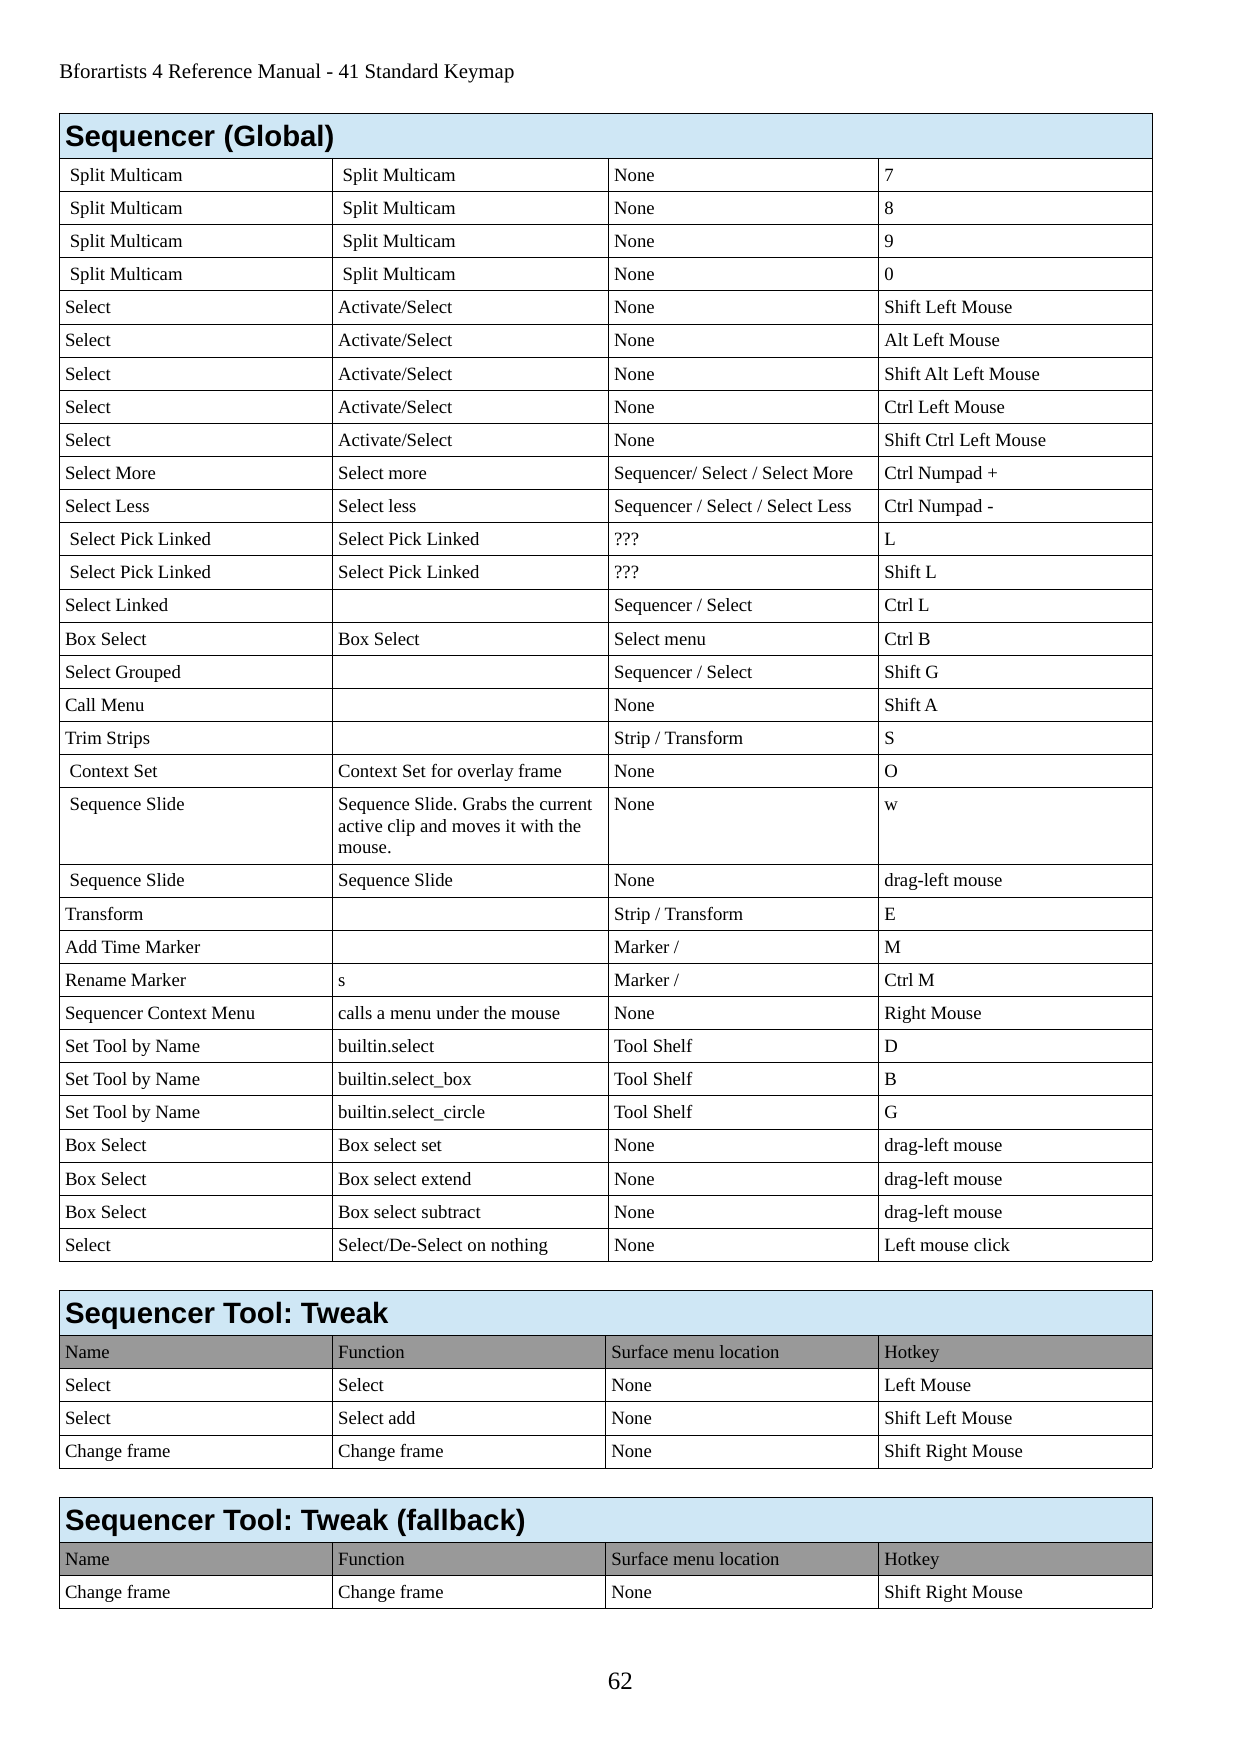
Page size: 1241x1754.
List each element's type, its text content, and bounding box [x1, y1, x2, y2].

table_cell Box Select [60, 1163, 332, 1195]
table_cell Sequencer / Select / Select Less [609, 490, 878, 522]
table_cell Context Set [60, 755, 332, 787]
table_cell 9 [879, 225, 1152, 257]
table_cell Shift Left Mouse [879, 1402, 1152, 1434]
table_cell D [879, 1030, 1152, 1062]
table_cell S [879, 722, 1152, 754]
table_cell Select Less [60, 490, 332, 522]
table_cell Add Time Marker [60, 931, 332, 963]
table_cell Select [60, 424, 332, 456]
table_cell Tool Shelf [609, 1030, 878, 1062]
table_cell builtin.select [333, 1030, 608, 1062]
table_cell Change frame [333, 1576, 605, 1608]
table_cell Ctrl L [879, 590, 1152, 622]
table_cell Select Pick Linked [60, 523, 332, 555]
table_cell Set Tool by Name [60, 1030, 332, 1062]
table_cell Set Tool by Name [60, 1063, 332, 1095]
table_cell Activate/Select [333, 291, 608, 323]
table_cell 8 [879, 192, 1152, 224]
table_cell Trim Strips [60, 722, 332, 754]
table_cell Select [60, 1402, 332, 1434]
table_cell Activate/Select [333, 391, 608, 423]
table_cell None [609, 258, 878, 290]
table_cell calls a menu under the mouse [333, 997, 608, 1029]
table_cell None [609, 689, 878, 721]
table_cell None [606, 1369, 878, 1401]
table_cell None [606, 1402, 878, 1434]
table_cell [333, 689, 608, 721]
table_cell Select [60, 291, 332, 323]
table_cell Marker / [609, 964, 878, 996]
table_cell L [879, 523, 1152, 555]
table_cell None [609, 1130, 878, 1162]
table_cell Box Select [60, 1130, 332, 1162]
table_cell Select More [60, 457, 332, 489]
table_cell Strip / Transform [609, 722, 878, 754]
table_cell Select less [333, 490, 608, 522]
table_cell None [609, 391, 878, 423]
table_cell Strip / Transform [609, 898, 878, 930]
table_cell ??? [609, 523, 878, 555]
table_cell Sequencer / Select [609, 590, 878, 622]
table_cell None [609, 1229, 878, 1261]
table_cell Surface menu location [606, 1543, 878, 1575]
table_cell Ctrl Numpad + [879, 457, 1152, 489]
table_cell None [609, 1196, 878, 1228]
table_cell Surface menu location [606, 1336, 878, 1368]
table_cell drag-left mouse [879, 865, 1152, 897]
table_cell Name [60, 1336, 332, 1368]
table_header Sequencer Tool: Tweak [60, 1291, 1152, 1335]
table_cell O [879, 755, 1152, 787]
table_cell Split Multicam [60, 159, 332, 191]
table_cell Ctrl M [879, 964, 1152, 996]
table_cell [333, 722, 608, 754]
table_cell None [609, 788, 878, 863]
table_cell Select Linked [60, 590, 332, 622]
table_cell Shift Right Mouse [879, 1436, 1152, 1468]
table_cell 7 [879, 159, 1152, 191]
table_cell None [606, 1576, 878, 1608]
table_cell Select [60, 358, 332, 390]
table_cell Split Multicam [333, 192, 608, 224]
table_cell Split Multicam [333, 258, 608, 290]
table_cell Select [333, 1369, 605, 1401]
table_cell Function [333, 1336, 605, 1368]
table_cell Call Menu [60, 689, 332, 721]
table_cell Shift Right Mouse [879, 1576, 1152, 1608]
table_cell [333, 656, 608, 688]
table_cell 0 [879, 258, 1152, 290]
table_cell Select/De-Select on nothing [333, 1229, 608, 1261]
table_cell Select [60, 1369, 332, 1401]
table_cell None [609, 865, 878, 897]
table_cell builtin.select_circle [333, 1096, 608, 1128]
table_cell s [333, 964, 608, 996]
table_cell Split Multicam [60, 192, 332, 224]
table_cell Shift Ctrl Left Mouse [879, 424, 1152, 456]
table_cell Shift L [879, 556, 1152, 588]
table_cell Shift Alt Left Mouse [879, 358, 1152, 390]
table_header Sequencer (Global) [60, 114, 1152, 158]
table_cell Name [60, 1543, 332, 1575]
table_cell M [879, 931, 1152, 963]
table_cell Ctrl Left Mouse [879, 391, 1152, 423]
table_cell Rename Marker [60, 964, 332, 996]
table_cell Box Select [60, 1196, 332, 1228]
table_cell Left Mouse [879, 1369, 1152, 1401]
table_cell Box select set [333, 1130, 608, 1162]
table_cell Shift G [879, 656, 1152, 688]
table_cell Marker / [609, 931, 878, 963]
table_cell None [609, 159, 878, 191]
table_cell None [609, 424, 878, 456]
table_cell Select Pick Linked [333, 523, 608, 555]
table_cell Split Multicam [333, 225, 608, 257]
table_cell Sequencer Context Menu [60, 997, 332, 1029]
table_cell Select more [333, 457, 608, 489]
table_cell Sequencer / Select [609, 656, 878, 688]
table_cell builtin.select_box [333, 1063, 608, 1095]
table_cell None [606, 1436, 878, 1468]
table_cell Split Multicam [60, 258, 332, 290]
table_cell Box Select [60, 623, 332, 655]
table_cell drag-left mouse [879, 1130, 1152, 1162]
table_cell Activate/Select [333, 358, 608, 390]
table_cell Box select extend [333, 1163, 608, 1195]
table_cell Select [60, 391, 332, 423]
table_cell Change frame [333, 1436, 605, 1468]
table_cell Transform [60, 898, 332, 930]
table_cell Sequence Slide [333, 865, 608, 897]
table_cell Select [60, 1229, 332, 1261]
table_cell Tool Shelf [609, 1063, 878, 1095]
table_cell Sequencer/ Select / Select More [609, 457, 878, 489]
table_cell Select [60, 325, 332, 357]
table_cell Activate/Select [333, 424, 608, 456]
table_cell Change frame [60, 1436, 332, 1468]
table_cell Left mouse click [879, 1229, 1152, 1261]
table_cell Select Grouped [60, 656, 332, 688]
table_cell G [879, 1096, 1152, 1128]
table_cell Sequence Slide [60, 865, 332, 897]
table_cell drag-left mouse [879, 1196, 1152, 1228]
table_cell None [609, 225, 878, 257]
table_cell [333, 931, 608, 963]
table_cell Tool Shelf [609, 1096, 878, 1128]
table_cell None [609, 192, 878, 224]
table_cell Shift A [879, 689, 1152, 721]
table_cell E [879, 898, 1152, 930]
table_cell drag-left mouse [879, 1163, 1152, 1195]
table_cell Select Pick Linked [333, 556, 608, 588]
table_cell Split Multicam [333, 159, 608, 191]
table_cell Sequence Slide [60, 788, 332, 863]
table_cell None [609, 755, 878, 787]
table_cell Right Mouse [879, 997, 1152, 1029]
table_cell Hotkey [879, 1543, 1152, 1575]
table_cell Set Tool by Name [60, 1096, 332, 1128]
table_cell Select add [333, 1402, 605, 1434]
table_cell None [609, 358, 878, 390]
table_cell None [609, 325, 878, 357]
table_header Sequencer Tool: Tweak (fallback) [60, 1498, 1152, 1542]
table_cell Sequence Slide. Grabs the current active clip and moves it with the mouse. [333, 788, 608, 863]
table_cell None [609, 291, 878, 323]
table_cell Alt Left Mouse [879, 325, 1152, 357]
table_cell Select Pick Linked [60, 556, 332, 588]
table_cell Box Select [333, 623, 608, 655]
table_cell Function [333, 1543, 605, 1575]
table_cell Select menu [609, 623, 878, 655]
table_cell [333, 590, 608, 622]
table_cell None [609, 1163, 878, 1195]
table_cell Ctrl B [879, 623, 1152, 655]
table_cell ??? [609, 556, 878, 588]
table_cell None [609, 997, 878, 1029]
table_cell w [879, 788, 1152, 863]
table_cell Change frame [60, 1576, 332, 1608]
table_cell [333, 898, 608, 930]
table_cell Split Multicam [60, 225, 332, 257]
table_cell Ctrl Numpad - [879, 490, 1152, 522]
table_cell Shift Left Mouse [879, 291, 1152, 323]
table_cell B [879, 1063, 1152, 1095]
table_cell Box select subtract [333, 1196, 608, 1228]
table_cell Context Set for overlay frame [333, 755, 608, 787]
table_cell Hotkey [879, 1336, 1152, 1368]
table_cell Activate/Select [333, 325, 608, 357]
